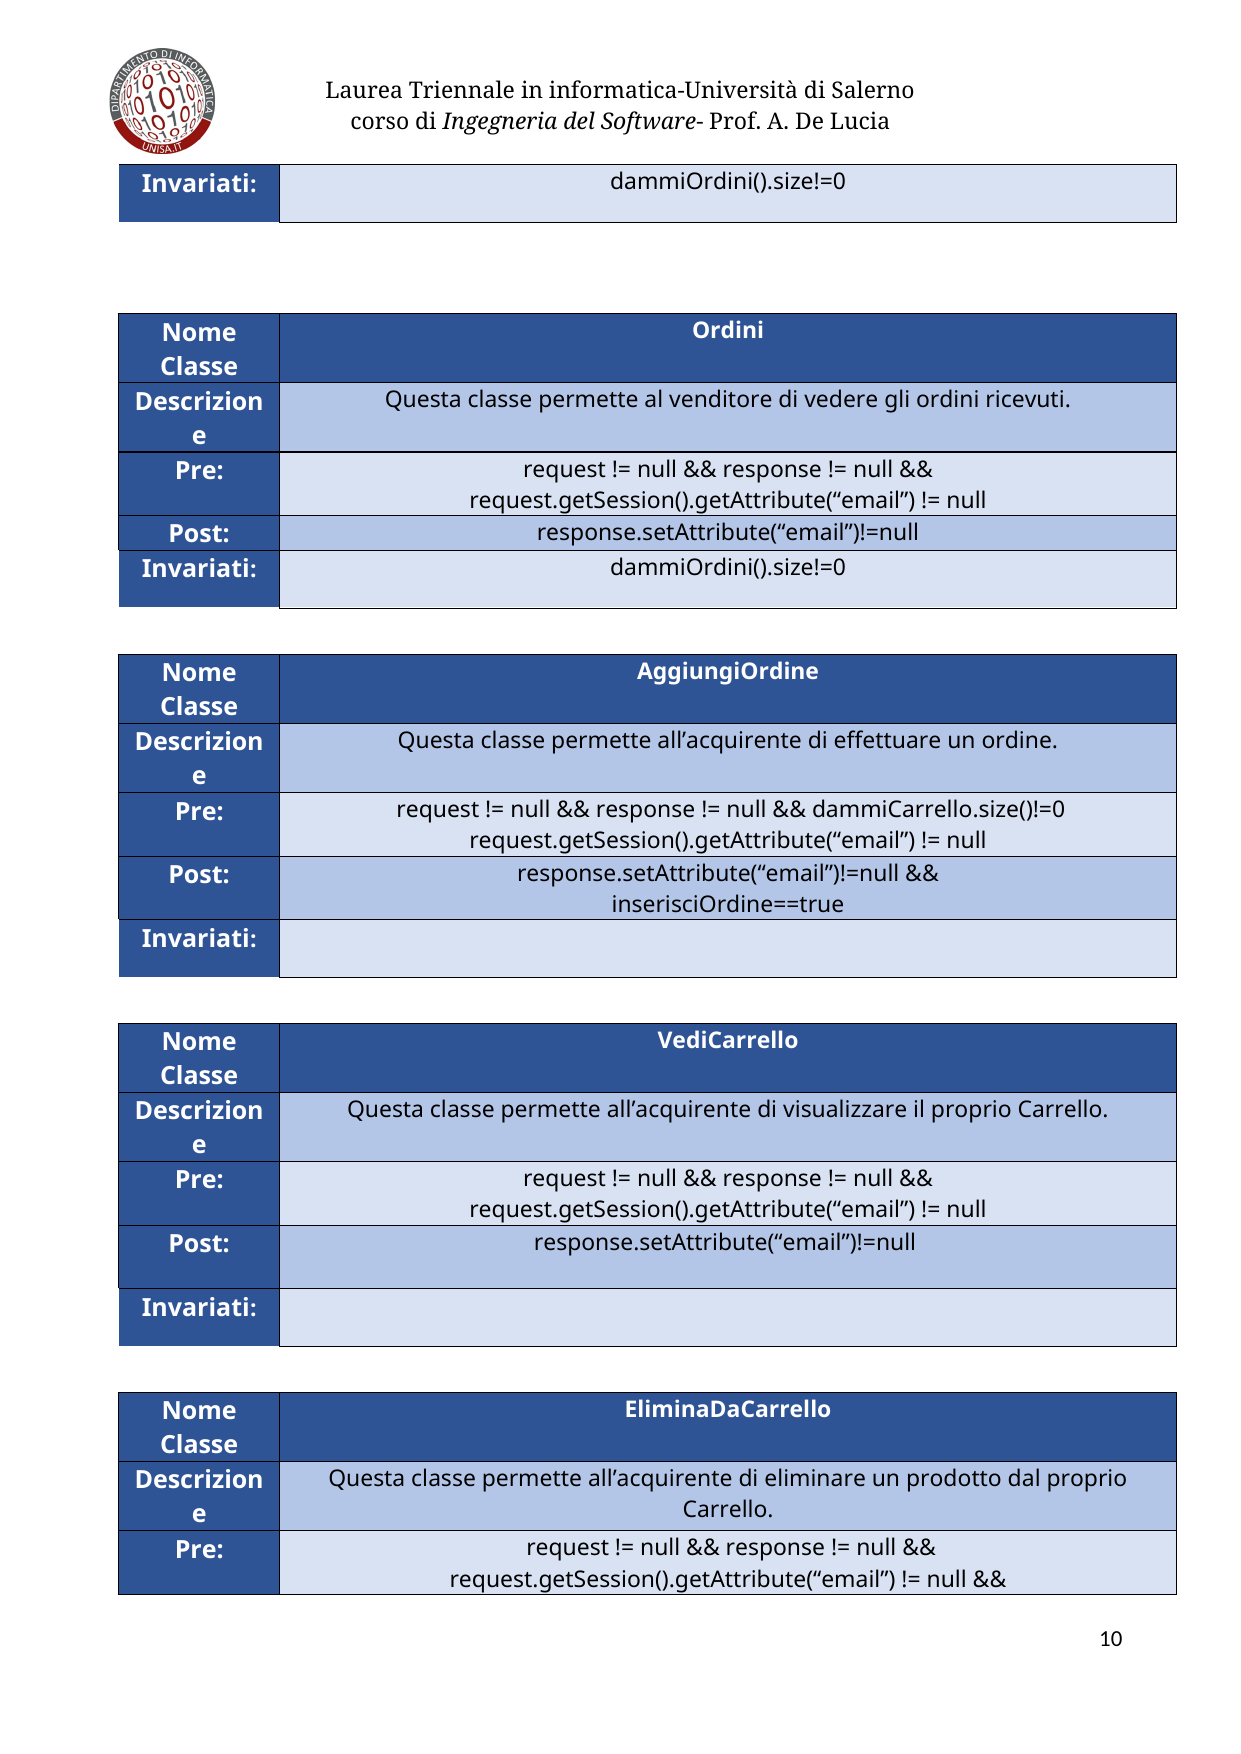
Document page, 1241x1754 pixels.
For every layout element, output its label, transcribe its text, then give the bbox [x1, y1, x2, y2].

table_cell [280, 920, 1176, 977]
table_cell Descrizione [119, 724, 279, 792]
table_cell request != null && response != null && request.getSession().getAttribute(“email”) != null [280, 453, 1176, 515]
table_header Ordini [280, 314, 1176, 382]
table_cell request != null && response != null && dammiCarrello.size()!=0 request.getSession().getAttribute(“email”) != null [280, 793, 1176, 856]
table_cell Post: [119, 857, 279, 919]
table_cell Invariati: [119, 551, 279, 607]
table_header EliminaDaCarrello [280, 1393, 1176, 1461]
table_cell response.setAttribute(“email”)!=null [280, 1226, 1176, 1288]
table_cell Pre: [119, 1531, 279, 1594]
table_cell Post: [119, 1226, 279, 1288]
table_cell response.setAttribute(“email”)!=null [280, 516, 1176, 550]
table_header Nome Classe [119, 314, 279, 382]
table_cell Invariati: [119, 165, 279, 222]
table_header Nome Classe [119, 655, 279, 723]
table_header Nome Classe [119, 1393, 279, 1461]
table_cell request != null && response != null && request.getSession().getAttribute(“email”) != null && [280, 1531, 1176, 1594]
table_cell Descrizione [119, 1093, 279, 1161]
table_cell Pre: [119, 453, 279, 515]
table_cell [280, 1289, 1176, 1346]
table_cell dammiOrdini().size!=0 [280, 165, 1176, 222]
table_cell Descrizione [119, 383, 279, 451]
table_cell Descrizione [119, 1462, 279, 1530]
table_header Nome Classe [119, 1024, 279, 1092]
table_cell Post: [119, 516, 279, 550]
table_cell Invariati: [119, 920, 279, 977]
table_cell request != null && response != null && request.getSession().getAttribute(“email”) != null [280, 1162, 1176, 1225]
table_cell Pre: [119, 793, 279, 856]
table_cell Questa classe permette all’acquirente di visualizzare il proprio Carrello. [280, 1093, 1176, 1161]
table_cell Questa classe permette all’acquirente di eliminare un prodotto dal proprio Carrello. [280, 1462, 1176, 1530]
table_header VediCarrello [280, 1024, 1176, 1092]
table_cell Questa classe permette all’acquirente di effettuare un ordine. [280, 724, 1176, 792]
table_cell Questa classe permette al venditore di vedere gli ordini ricevuti. [280, 383, 1176, 451]
table_header AggiungiOrdine [280, 655, 1176, 723]
table_cell response.setAttribute(“email”)!=null && inserisciOrdine==true [280, 857, 1176, 919]
table_cell Pre: [119, 1162, 279, 1225]
table_cell dammiOrdini().size!=0 [280, 551, 1176, 607]
table_cell Invariati: [119, 1289, 279, 1346]
